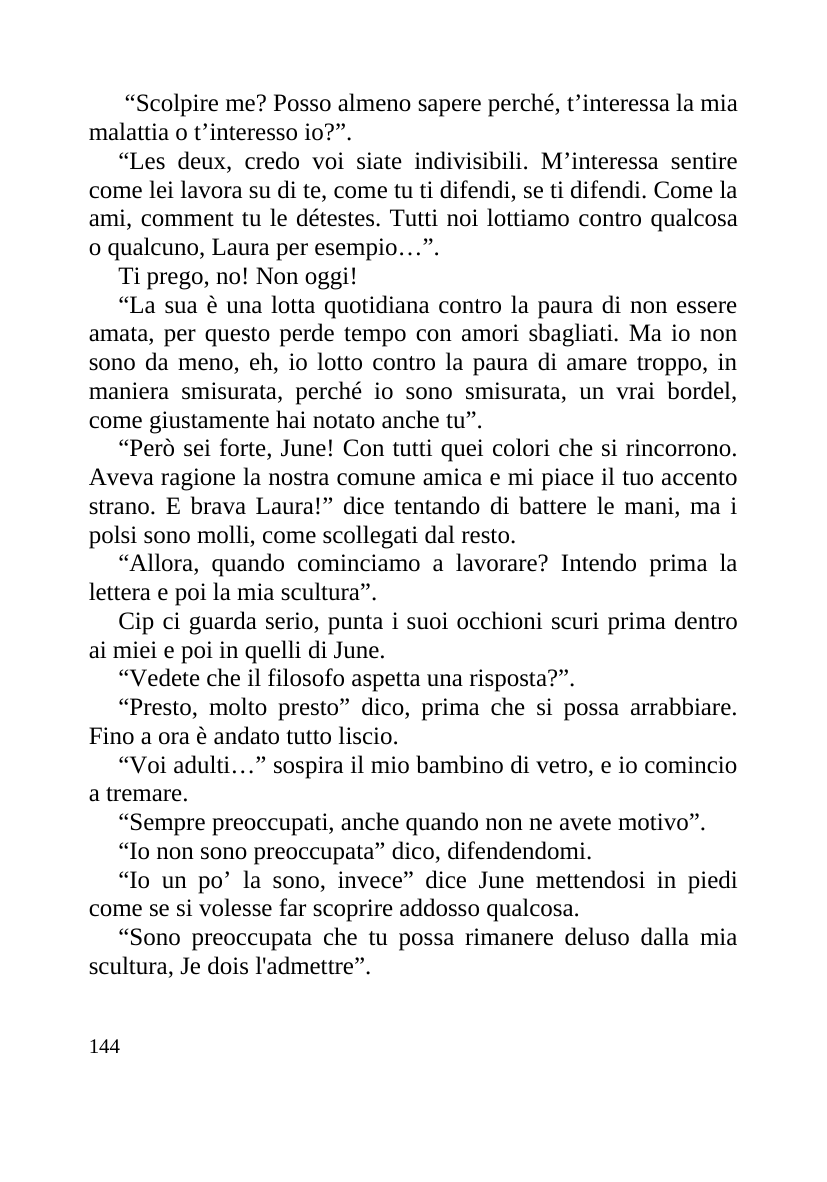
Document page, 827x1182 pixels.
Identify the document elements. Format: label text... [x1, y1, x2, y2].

text “Allora, quando cominciamo a lavorare? Intendo prima la lettera e poi la mia scultura”. [88, 548, 738, 606]
text “Io un po’ la sono, invece” dice June mettendosi in piedi come se si volesse far scoprire addosso qualcosa. [88, 865, 738, 922]
text “Presto, molto presto” dico, prima che si possa arrabbiare. Fino a ora è andato tutto liscio. [88, 692, 738, 750]
text “La sua è una lotta quotidiana contro la paura di non essere amata, per questo perde tempo con amori sbagliati. Ma io non sono da meno, eh, io lotto contro la paura di amare troppo, in maniera smisurata, perché io sono smisurata, un vrai bordel, come giustamente hai notato anche tu”. [88, 290, 738, 433]
text “Vedete che il filosofo aspetta una risposta?”. [88, 663, 738, 692]
text Ti prego, no! Non oggi! [88, 261, 738, 290]
text “Les deux, credo voi siate indivisibili. M’interessa sentire come lei lavora su di te, come tu ti difendi, se ti difendi. Come la ami, comment tu le détestes. Tutti noi lottiamo contro qualcosa o qualcuno, Laura per esempio…”. [88, 146, 738, 261]
text “Sono preoccupata che tu possa rimanere deluso dalla mia scultura, Je dois l'admettre”. [88, 922, 738, 980]
text “Voi adulti…” sospira il mio bambino di vetro, e io comincio a tremare. [88, 750, 738, 807]
text “Scolpire me? Posso almeno sapere perché, t’interessa la mia malattia o t’interesso io?”. [88, 88, 738, 146]
text “Sempre preoccupati, anche quando non ne avete motivo”. [88, 807, 738, 836]
text “Io non sono preoccupata” dico, difendendomi. [88, 836, 738, 865]
text Cip ci guarda serio, punta i suoi occhioni scuri prima dentro ai miei e poi in quelli di June. [88, 606, 738, 663]
text “Però sei forte, June! Con tutti quei colori che si rincorrono. Aveva ragione la nostra comune amica e mi piace il tuo accento strano. E brava Laura!” dice tentando di battere le mani, ma i polsi sono molli, come scollegati dal resto. [88, 433, 738, 548]
